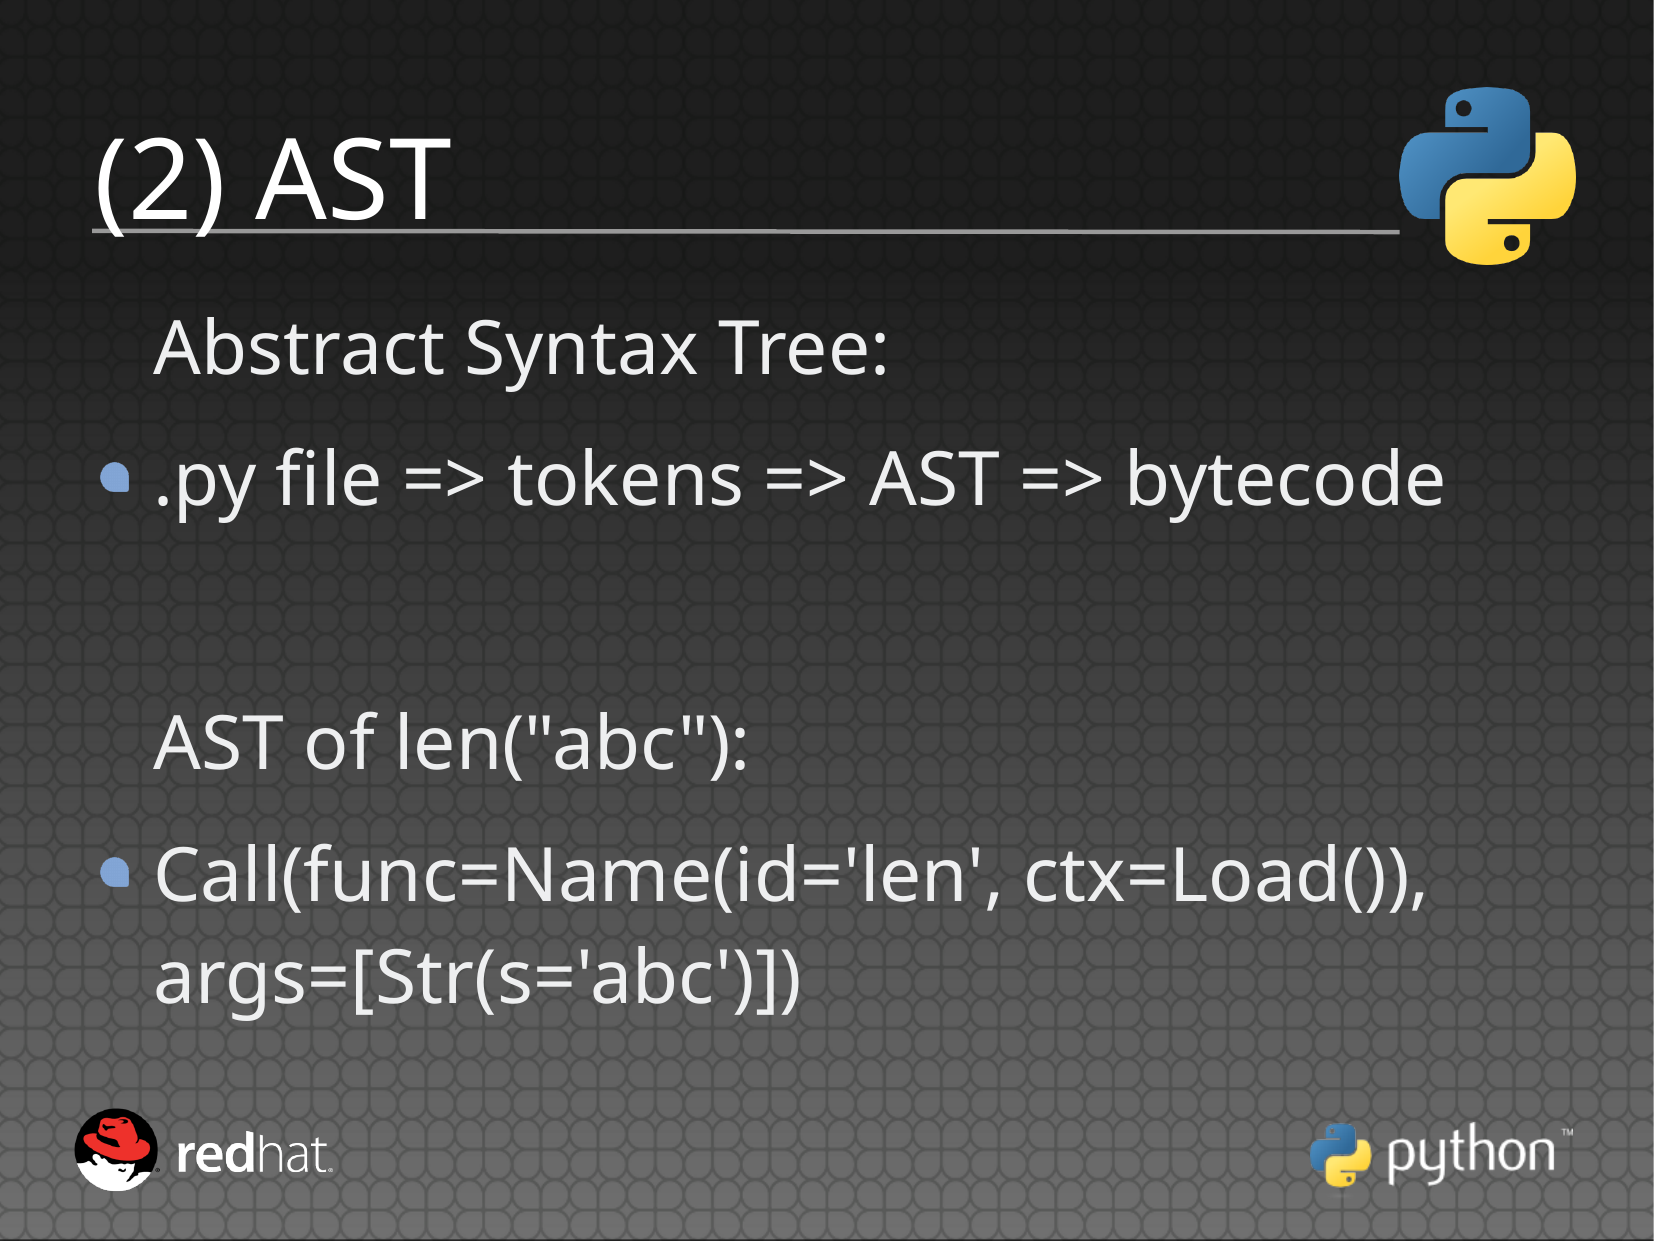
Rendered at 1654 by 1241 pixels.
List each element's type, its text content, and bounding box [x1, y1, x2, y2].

list Abstract Syntax Tree: .py file => tokens => AST => bytecode AST of len("abc"): Call(func=Name(id='len', ctx=Load()), args=[Str(s='abc')]) [82, 293, 1571, 1034]
title (2) AST [94, 100, 1426, 251]
picture [0, 0, 1654, 1241]
